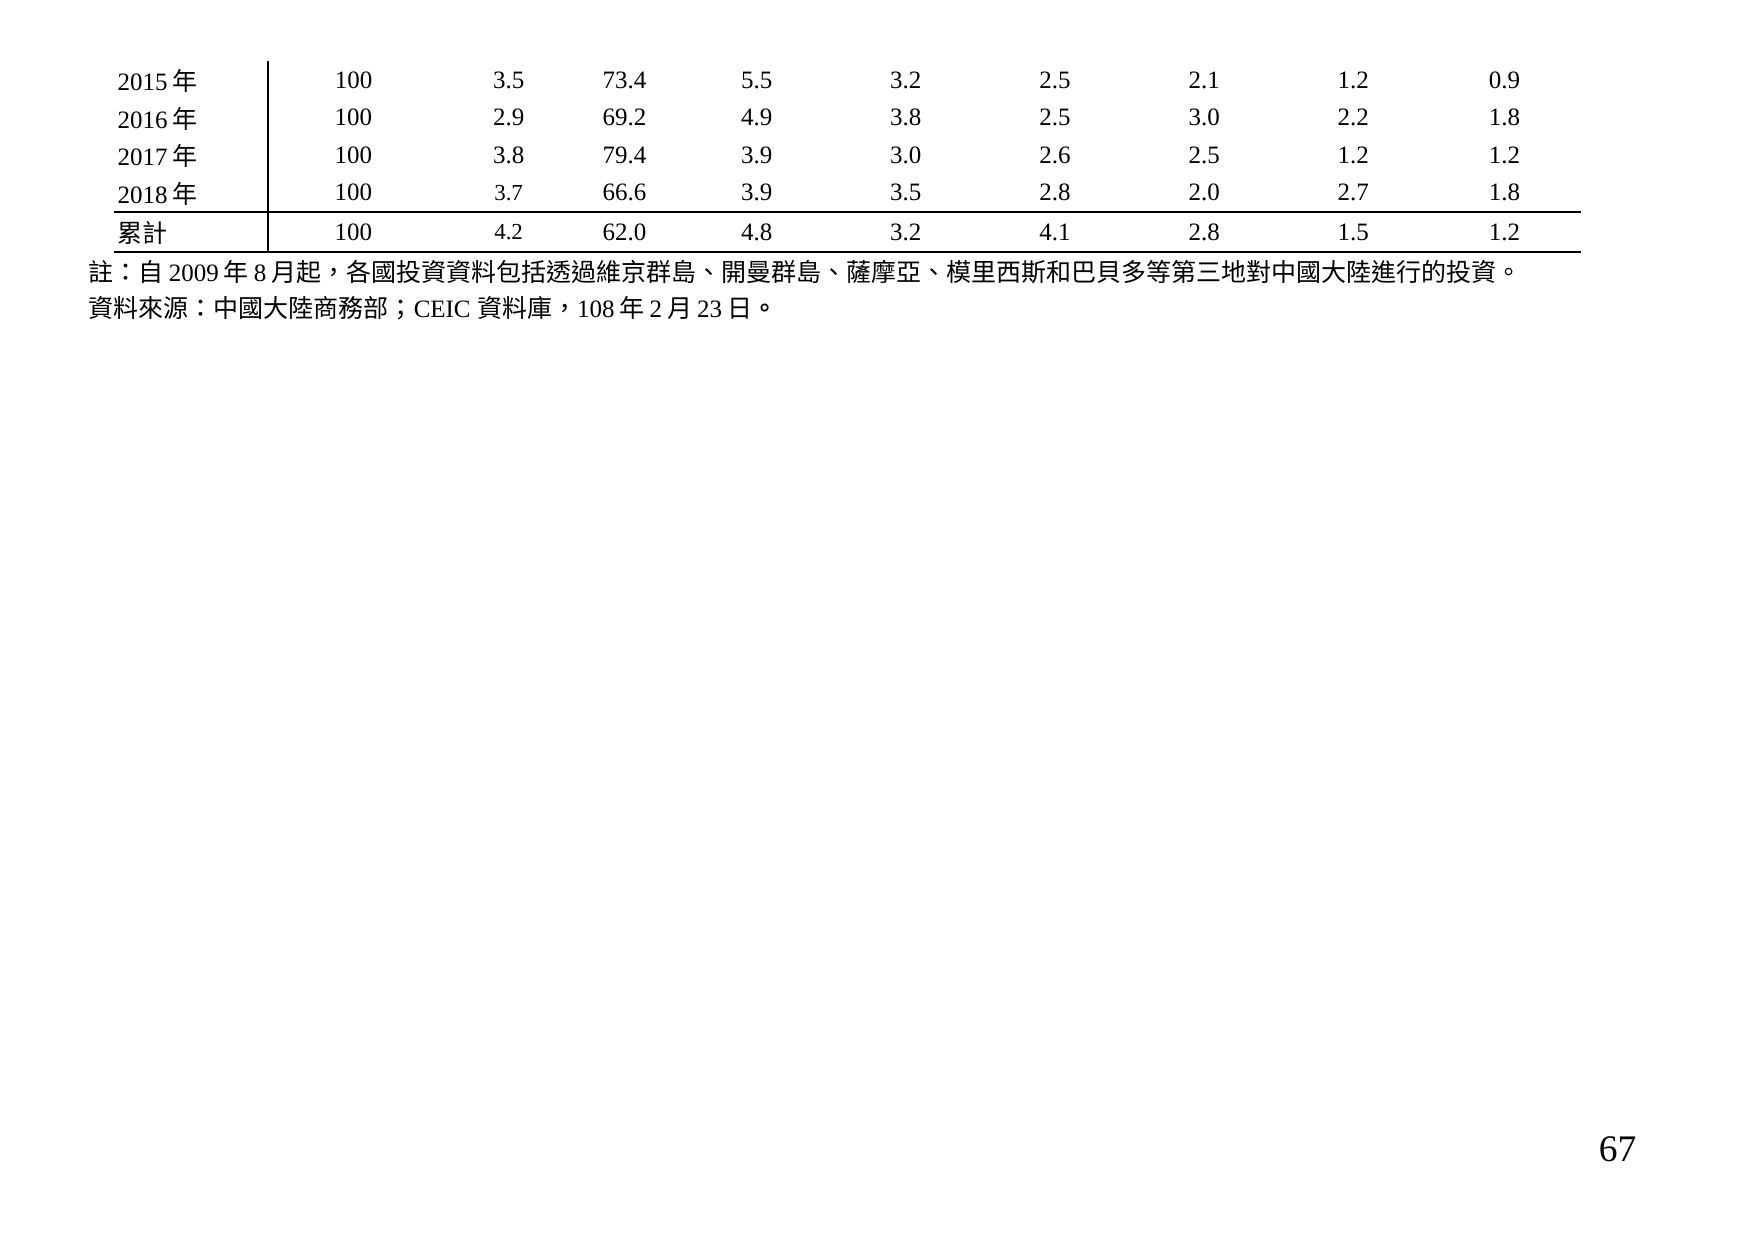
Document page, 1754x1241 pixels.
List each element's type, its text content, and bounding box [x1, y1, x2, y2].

table_cell 100 [269, 136, 451, 173]
table_cell 2015年 [114, 61, 267, 98]
table_cell 4.8 [682, 213, 831, 251]
table_cell 2016年 [114, 99, 267, 136]
table_cell 3.2 [831, 61, 980, 98]
table_cell 3.5 [831, 174, 980, 211]
table_cell 4.9 [682, 99, 831, 136]
table_cell 1.2 [1428, 213, 1581, 251]
table_cell 2.8 [980, 174, 1129, 211]
table_cell 2.2 [1279, 99, 1428, 136]
table_cell 0.9 [1428, 61, 1581, 98]
table_cell 1.5 [1279, 213, 1428, 251]
table_cell 1.8 [1428, 99, 1581, 136]
table_cell 2.7 [1279, 174, 1428, 211]
table_cell 3.7 [451, 174, 566, 211]
table_cell 3.0 [1129, 99, 1278, 136]
table_cell 1.2 [1279, 61, 1428, 98]
table_cell 2.5 [980, 99, 1129, 136]
table_cell 3.8 [451, 136, 566, 173]
table_cell 73.4 [566, 61, 682, 98]
table_cell 4.2 [451, 213, 566, 251]
table_cell 5.5 [682, 61, 831, 98]
table_cell 2.8 [1129, 213, 1278, 251]
table_cell 3.9 [682, 174, 831, 211]
table_cell 4.1 [980, 213, 1129, 251]
table_cell 100 [269, 174, 451, 211]
table_cell 2.6 [980, 136, 1129, 173]
table_cell 1.8 [1428, 174, 1581, 211]
table_cell 3.2 [831, 213, 980, 251]
table_cell 2.5 [980, 61, 1129, 98]
table_cell 79.4 [566, 136, 682, 173]
table_cell 100 [269, 99, 451, 136]
table_cell 1.2 [1428, 136, 1581, 173]
table_cell 3.9 [682, 136, 831, 173]
table_cell 累計 [114, 213, 267, 251]
table_cell 100 [269, 213, 451, 251]
table_cell 2018年 [114, 174, 267, 211]
table_cell 3.5 [451, 61, 566, 98]
text 資料來源：中國大陸商務部；CEIC 資料庫，108年2月23日。 [88, 289, 1636, 325]
table_cell 69.2 [566, 99, 682, 136]
table_cell 2.5 [1129, 136, 1278, 173]
table_cell 100 [269, 61, 451, 98]
table_cell 66.6 [566, 174, 682, 211]
table_cell 2.0 [1129, 174, 1278, 211]
text 註：自2009年8月起，各國投資資料包括透過維京群島、開曼群島、薩摩亞、模里西斯和巴貝多等第三地對中國大陸進行的投資。 [88, 253, 1636, 289]
table_cell 2.9 [451, 99, 566, 136]
table_cell 2017年 [114, 136, 267, 173]
table_cell 2.1 [1129, 61, 1278, 98]
table_cell 3.0 [831, 136, 980, 173]
table_cell 62.0 [566, 213, 682, 251]
table_cell 1.2 [1279, 136, 1428, 173]
table_cell 3.8 [831, 99, 980, 136]
